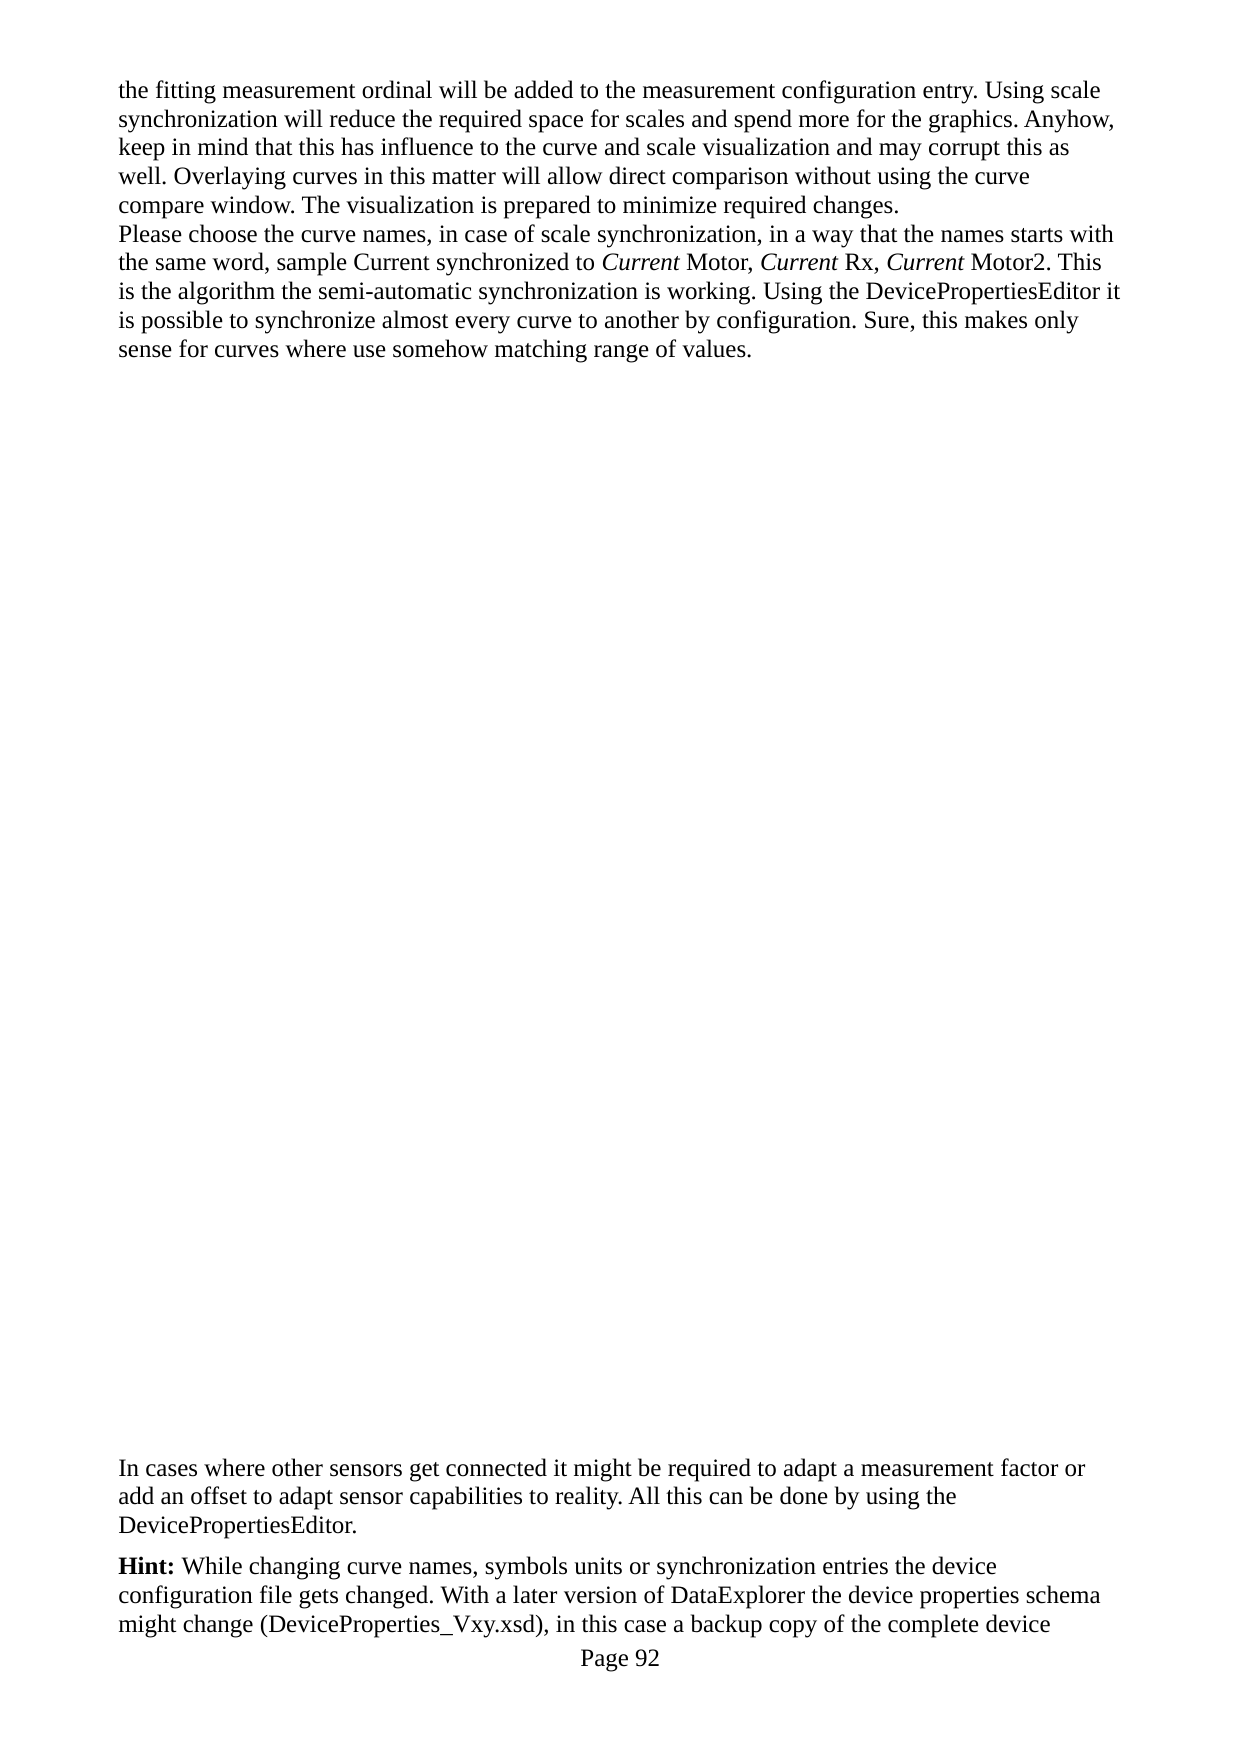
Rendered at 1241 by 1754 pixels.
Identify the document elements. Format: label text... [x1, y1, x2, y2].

text the fitting measurement ordinal will be added to the measurement configuration entry. Using scale synchronization will reduce the required space for scales and spend more for the graphics. Anyhow, keep in mind that this has influence to the curve and scale visualization and may corrupt this as well. Overlaying curves in this matter will allow direct comparison without using the curve compare window. The visualization is prepared to minimize required changes. Please choose the curve names, in case of scale synchronization, in a way that the names starts with the same word, sample Current synchronized to Current Motor, Current Rx, Current Motor2. This is the algorithm the semi-automatic synchronization is working. Using the DevicePropertiesEditor it is possible to synchronize almost every curve to another by configuration. Sure, this makes only sense for curves where use somehow matching range of values. [118, 75, 1122, 362]
text Hint: While changing curve names, symbols units or synchronization entries the device configuration file gets changed. With a later version of DataExplorer the device properties schema might change (DeviceProperties_Vxy.xsd), in this case a backup copy of the complete device [118, 1551, 1122, 1638]
text In cases where other sensors get connected it might be required to adapt a measurement factor or add an offset to adapt sensor capabilities to reality. All this can be done by using the DevicePropertiesEditor. [118, 1453, 1122, 1539]
